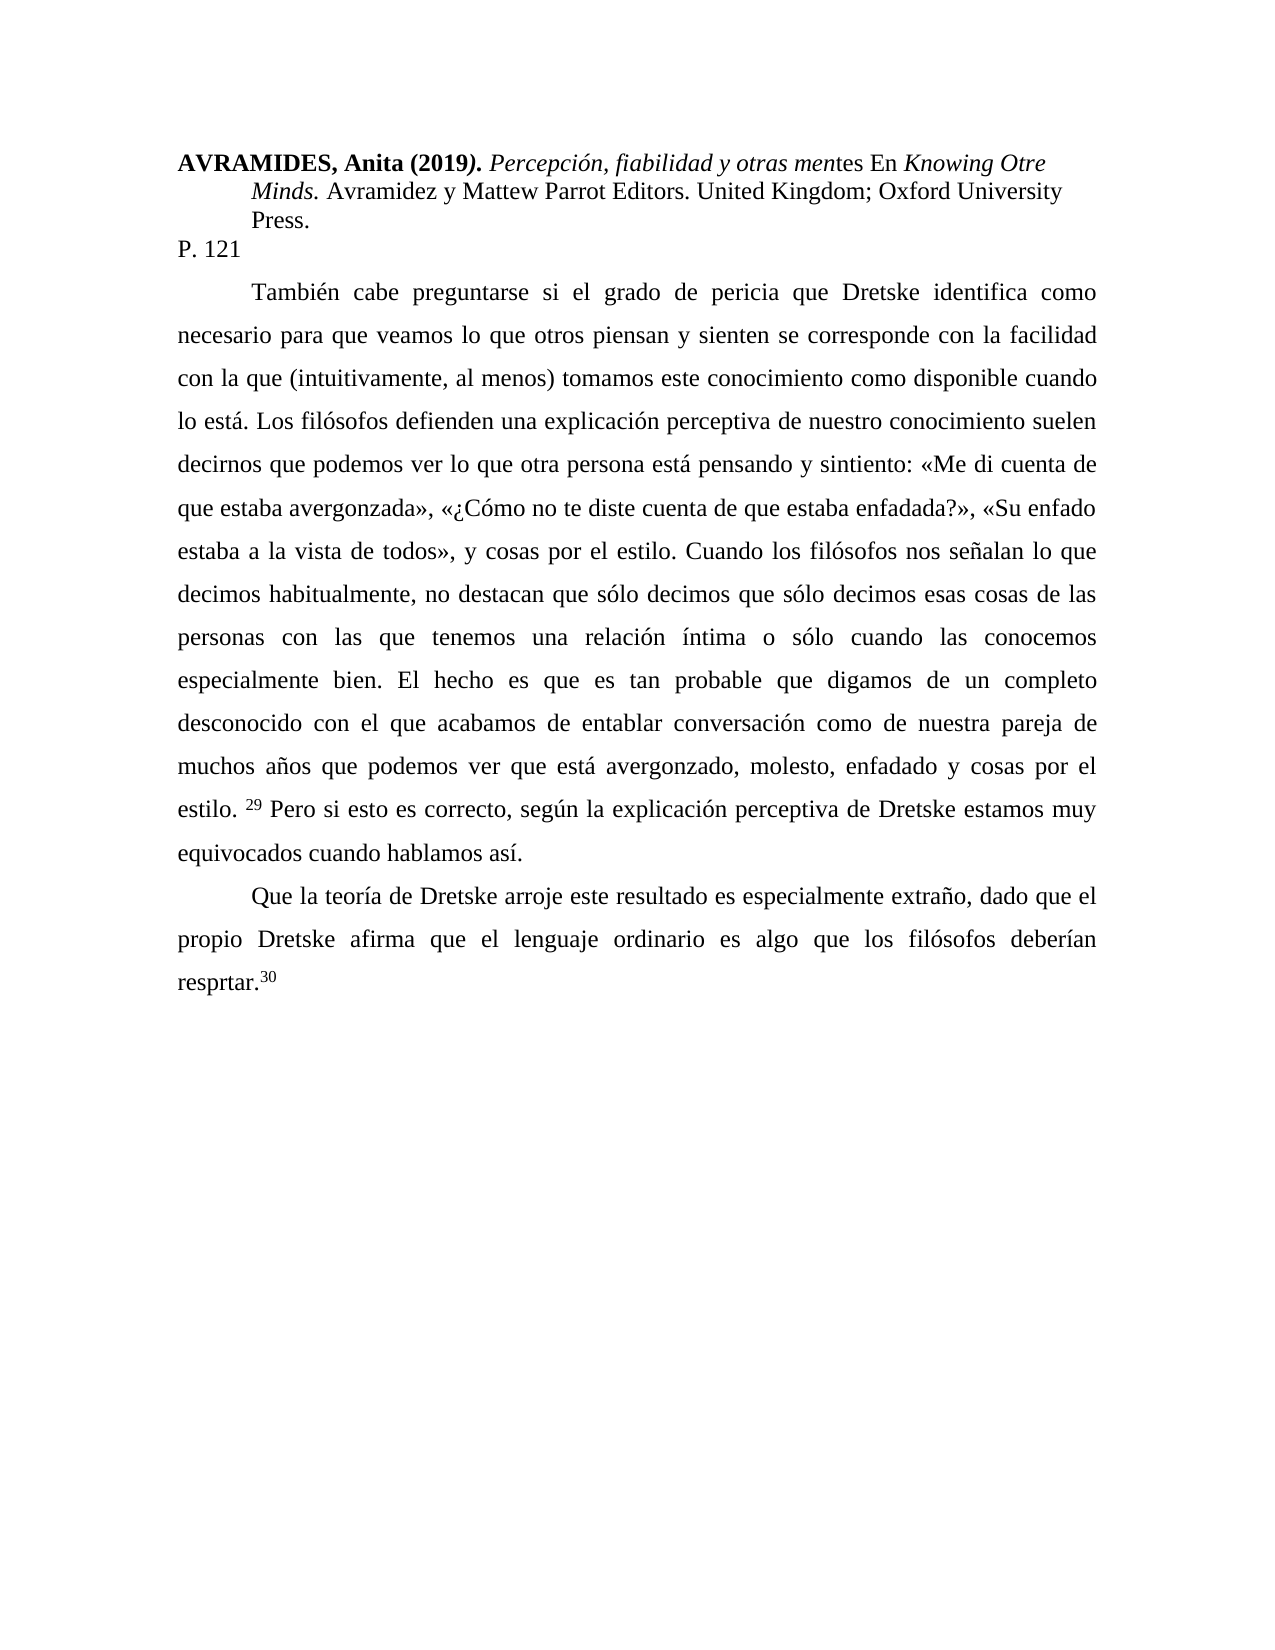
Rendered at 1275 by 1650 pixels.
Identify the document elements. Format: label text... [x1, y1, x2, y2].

text AVRAMIDES, Anita (2019). Percepción, fiabilidad y otras mentes En Knowing Otre Minds. Avramidez y Mattew Parrot Editors. United Kingdom; Oxford University Press. [177, 148, 1098, 234]
text P. 121 [177, 234, 1098, 263]
text También cabe preguntarse si el grado de pericia que Dretske identifica como necesario para que veamos lo que otros piensan y sienten se corresponde con la facilidad con la que (intuitivamente, al menos) tomamos este conocimiento como disponible cuando lo está. Los filósofos defienden una explicación perceptiva de nuestro conocimiento suelen decirnos que podemos ver lo que otra persona está pensando y sintiento: «Me di cuenta de que estaba avergonzada», «¿Cómo no te diste cuenta de que estaba enfadada?», «Su enfado estaba a la vista de todos», y cosas por el estilo. Cuando los filósofos nos señalan lo que decimos habitualmente, no destacan que sólo decimos que sólo decimos esas cosas de las personas con las que tenemos una relación íntima o sólo cuando las conocemos especialmente bien. El hecho es que es tan probable que digamos de un completo desconocido con el que acabamos de entablar conversación como de nuestra pareja de muchos años que podemos ver que está avergonzado, molesto, enfadado y cosas por el estilo. 29 Pero si esto es correcto, según la explicación perceptiva de Dretske estamos muy equivocados cuando hablamos así. [177, 277, 1098, 866]
text Que la teoría de Dretske arroje este resultado es especialmente extraño, dado que el propio Dretske afirma que el lenguaje ordinario es algo que los filósofos deberían resprtar.30 [177, 881, 1098, 996]
